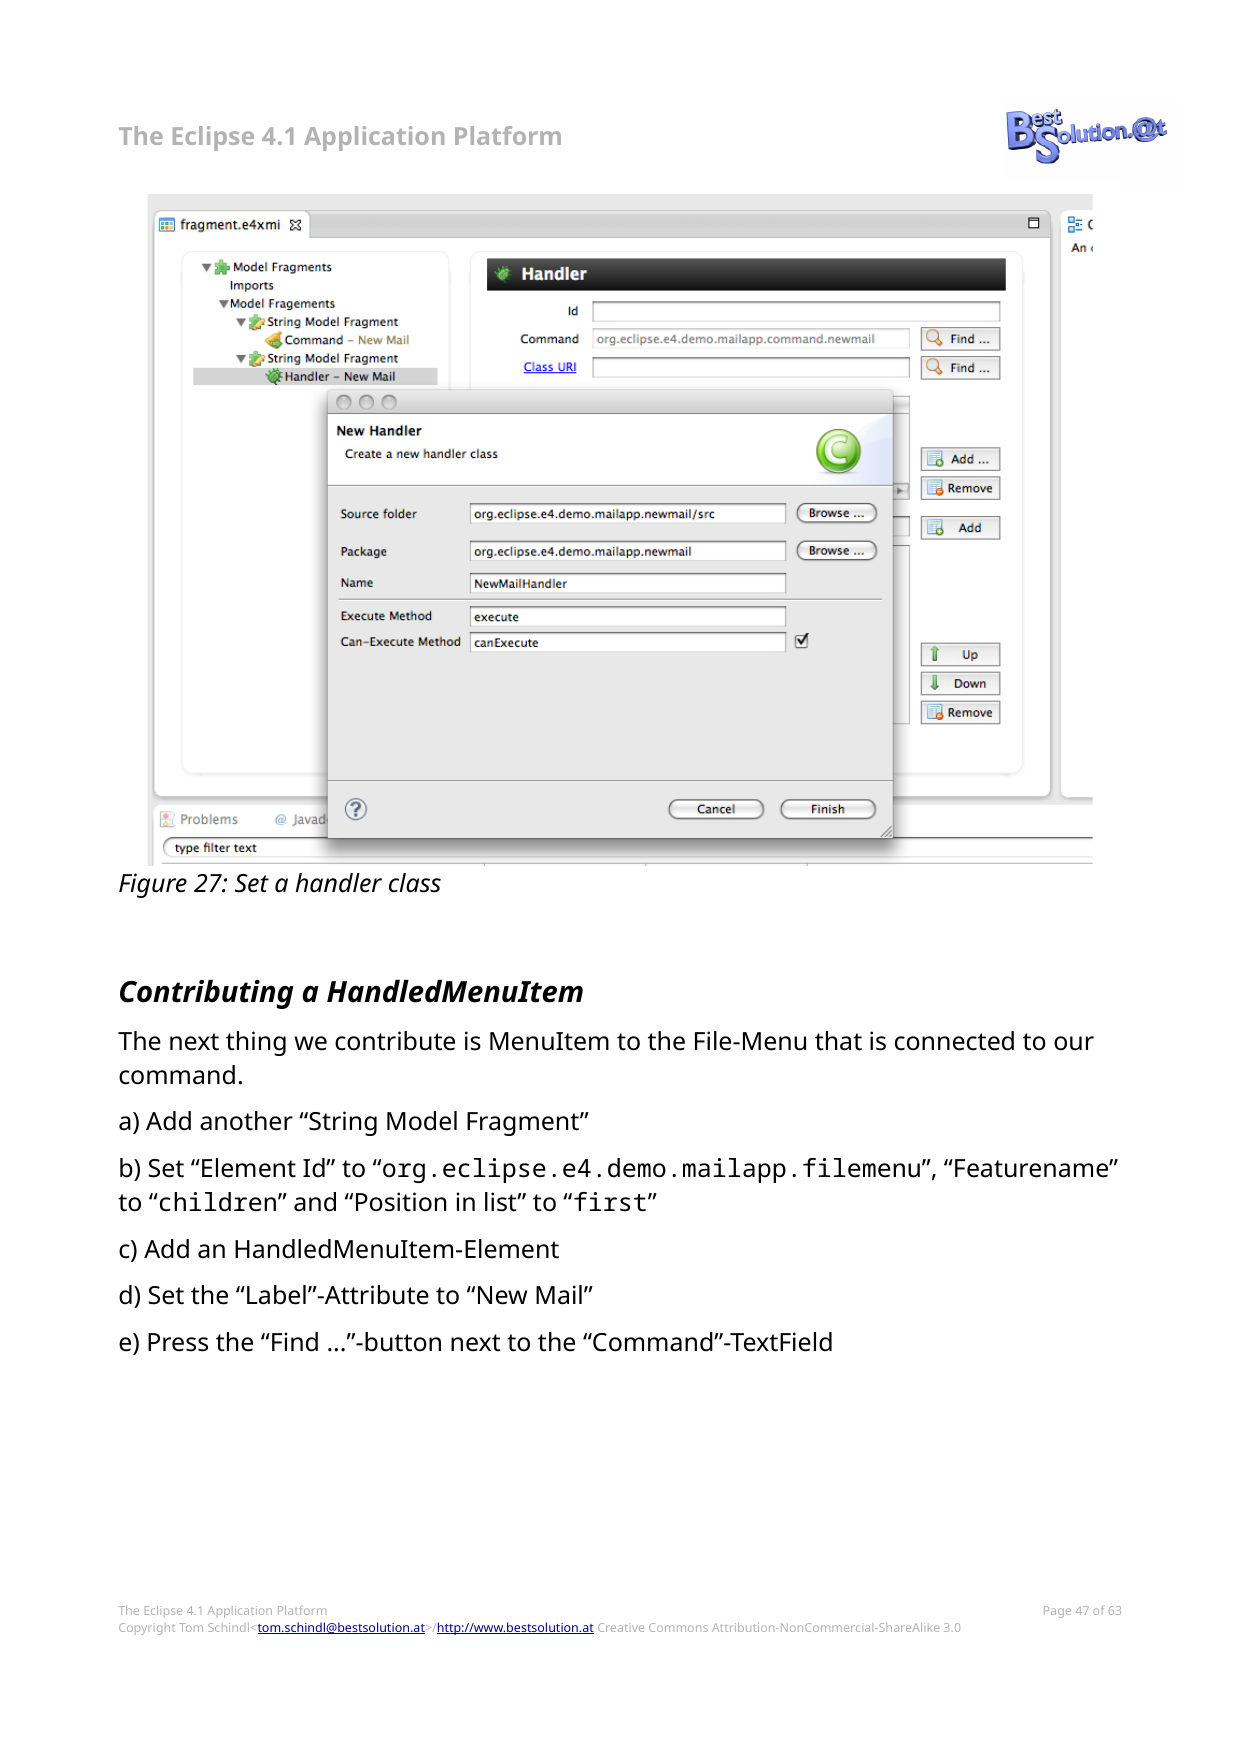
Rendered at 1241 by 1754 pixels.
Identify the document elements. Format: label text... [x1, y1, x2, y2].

text d) Set the “Label”-Attribute to “New Mail” [118, 1278, 1122, 1312]
text b) Set “Element Id” to “org.eclipse.e4.demo.mailapp.filemenu”, “Featurename” to “children” and “Position in list” to “first” [118, 1151, 1122, 1219]
text e) Press the “Find ...”-button next to the “Command”-TextField [118, 1324, 1122, 1358]
text The next thing we contribute is MenuItem to the File-Menu that is connected to our command. [118, 1023, 1122, 1092]
subtitle Contributing a HandledMenuItem [118, 971, 1122, 1011]
text a) Add another “String Model Fragment” [118, 1104, 1122, 1138]
picture [147, 194, 1093, 866]
text Figure 27: Set a handler class [118, 866, 1122, 900]
text c) Add an HandledMenuItem-Element [118, 1231, 1122, 1265]
picture [1002, 101, 1181, 191]
